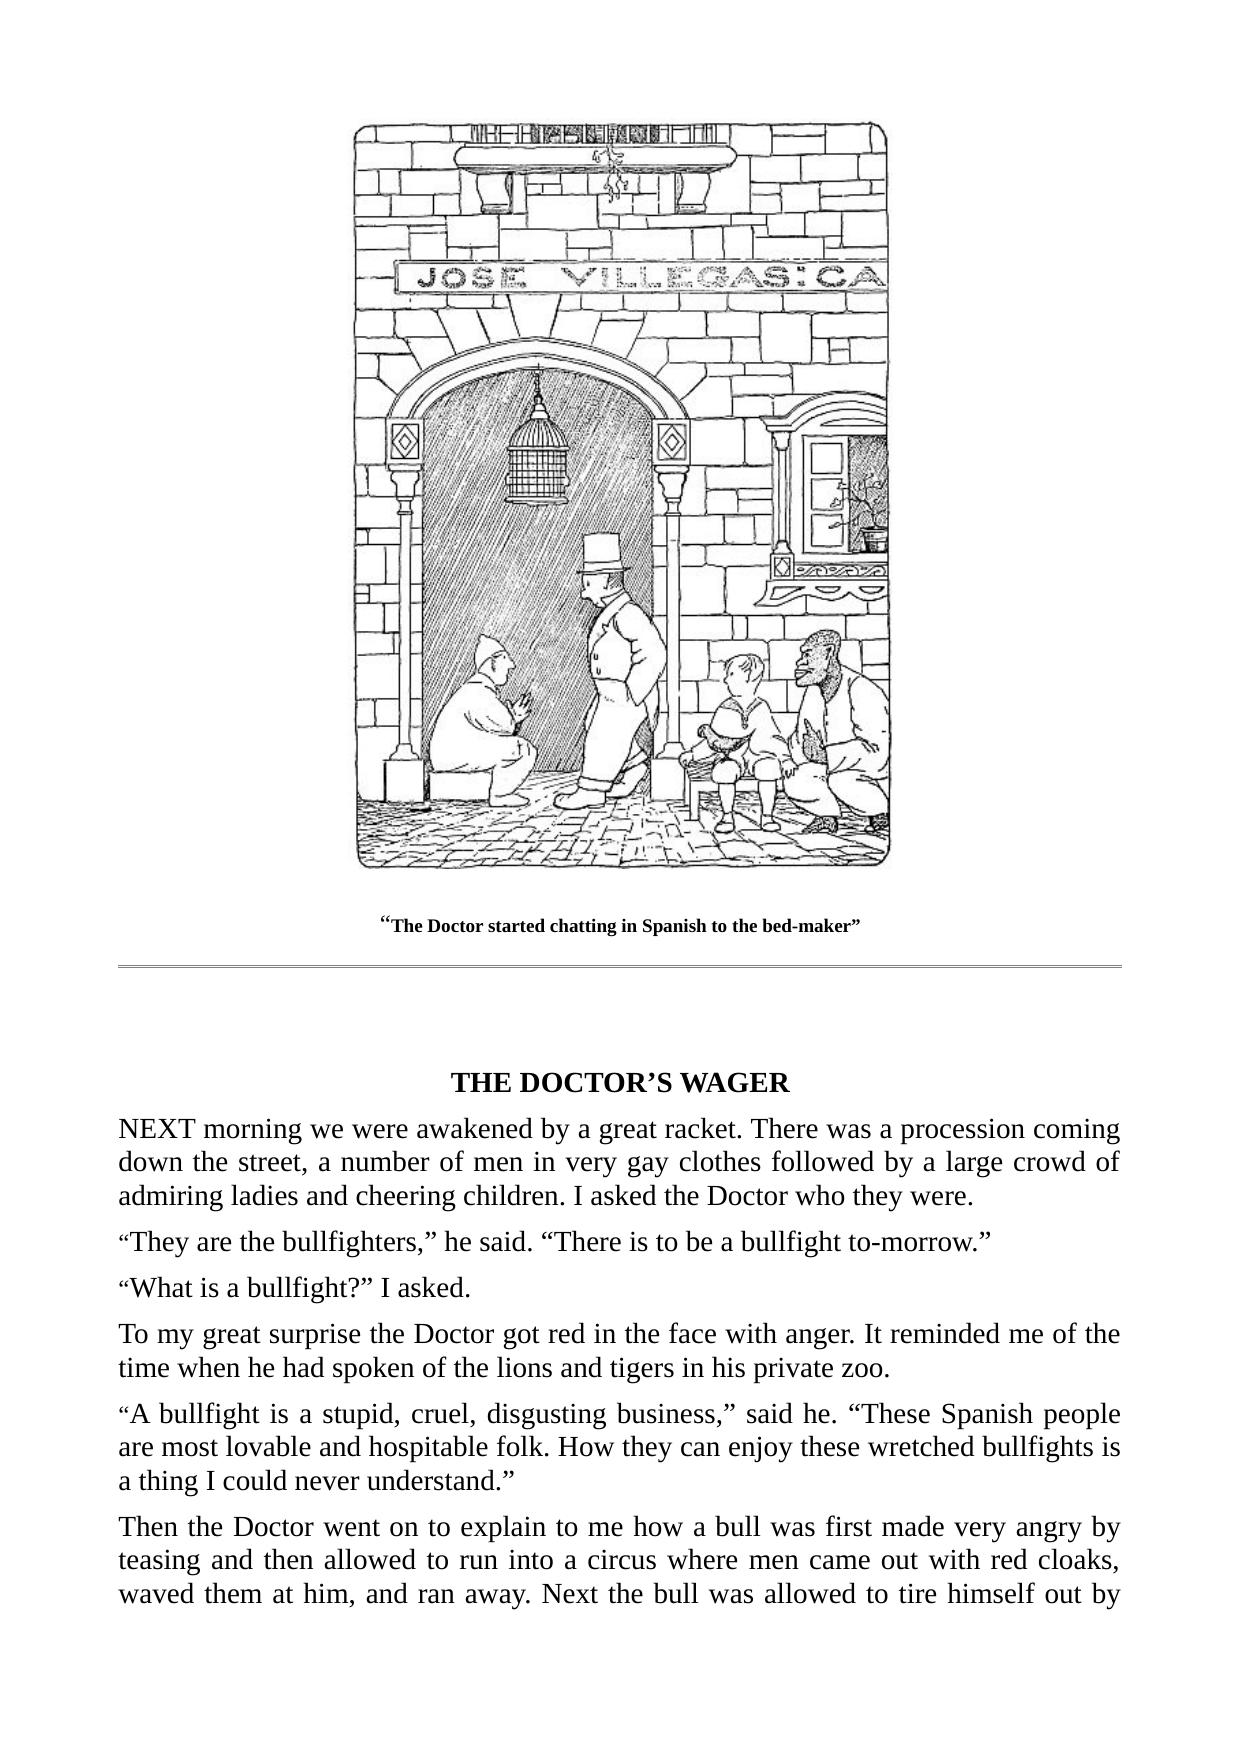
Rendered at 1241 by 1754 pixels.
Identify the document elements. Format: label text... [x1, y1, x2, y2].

text “They are the bullfighters,” he said. “There is to be a bullfight to-morrow.” [118, 1224, 1122, 1258]
text “A bullfight is a stupid, cruel, disgusting business,” said he. “These Spanish people are most lovable and hospitable folk. How they can enjoy these wretched bullfights is a thing I could never understand.” [118, 1396, 1122, 1496]
text Then the Doctor went on to explain to me how a bull was first made very angry by teasing and then allowed to run into a circus where men came out with red cloaks, waved them at him, and ran away. Next the bull was allowed to tire himself out by [118, 1509, 1122, 1609]
text NEXT morning we were awakened by a great racket. There was a procession coming down the street, a number of men in very gay clothes followed by a large crowd of admiring ladies and cheering children. I asked the Doctor who they were. [118, 1111, 1122, 1212]
text “The Doctor started chatting in Spanish to the bed-maker” [118, 909, 1122, 938]
text “What is a bullfight?” I asked. [118, 1270, 1122, 1304]
text To my great surprise the Doctor got red in the face with anger. It reminded me of the time when he had spoken of the lions and tigers in his private zoo. [118, 1316, 1122, 1383]
picture [347, 118, 893, 869]
subtitle THE DOCTOR’S WAGER [118, 1022, 1122, 1098]
